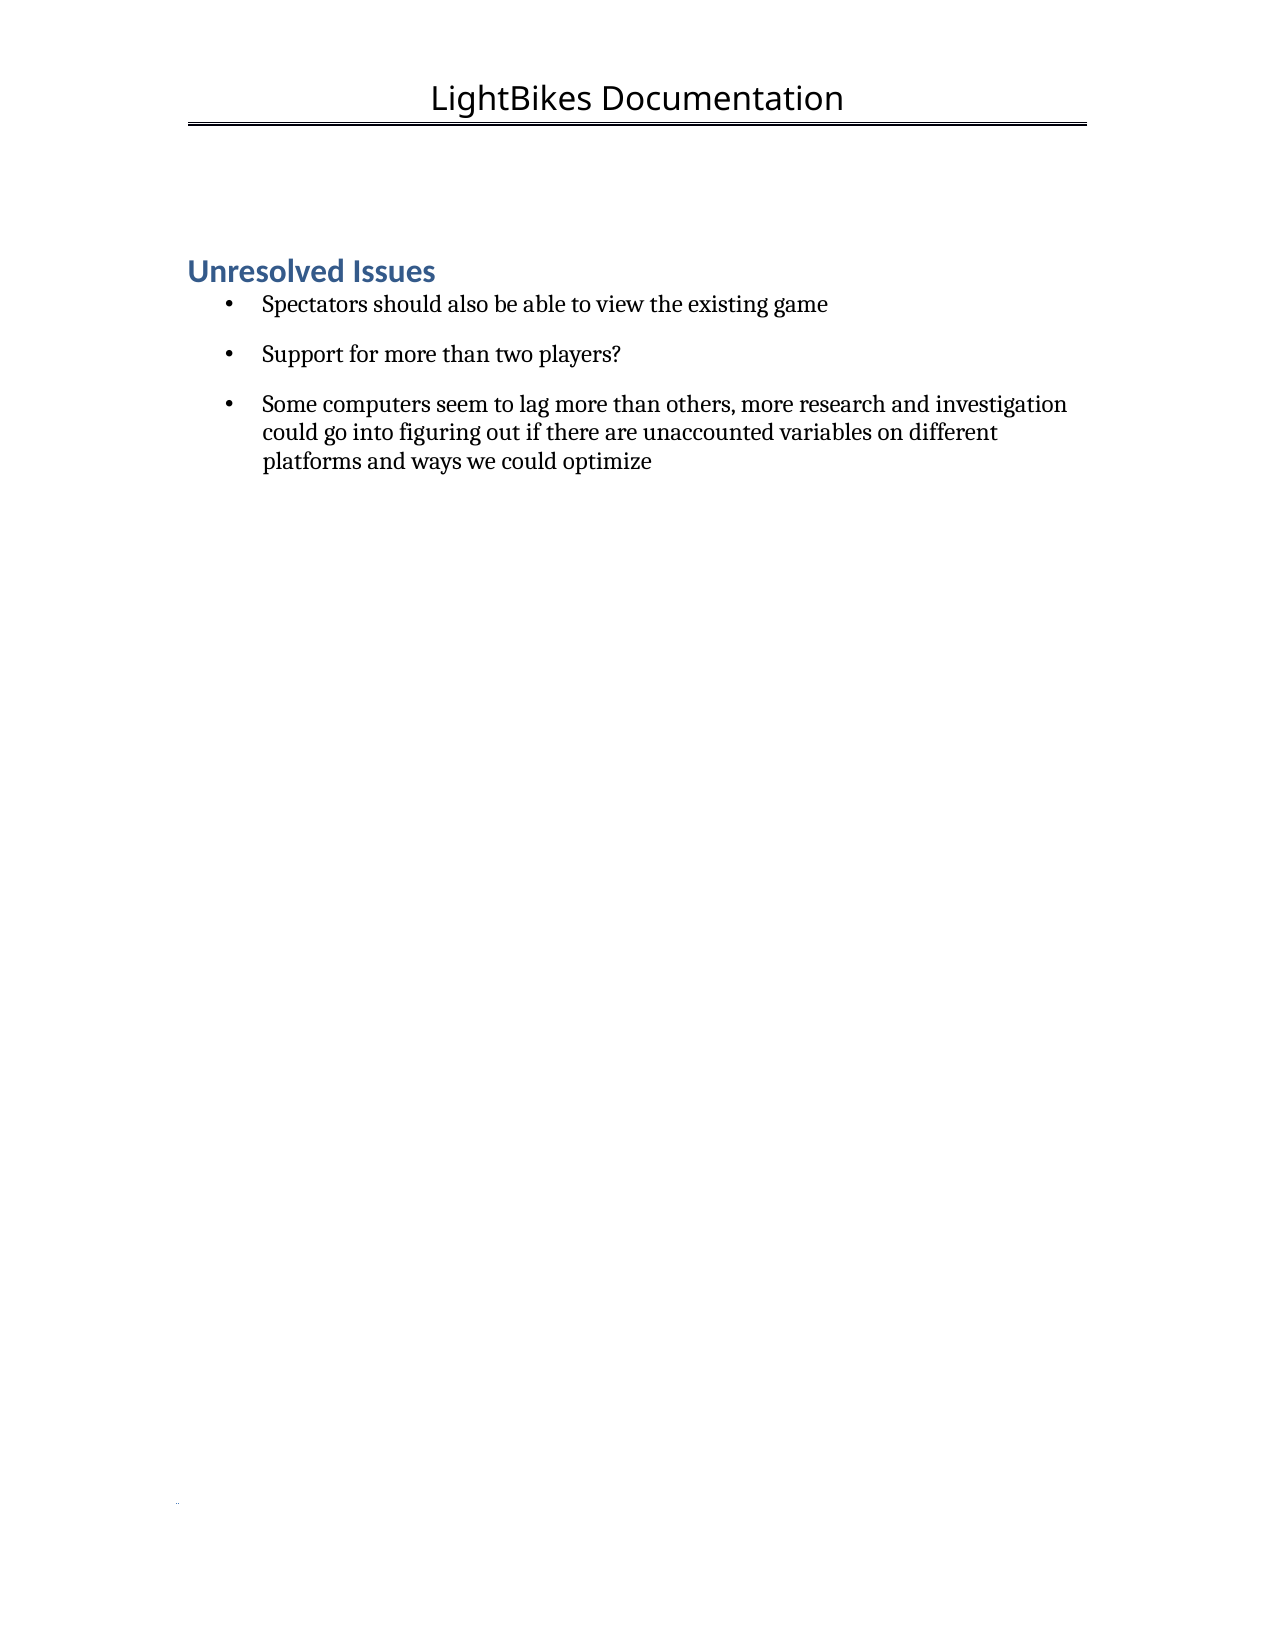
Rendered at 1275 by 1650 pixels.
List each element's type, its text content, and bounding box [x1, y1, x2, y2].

list Some computers seem to lag more than others, more research and investigation could go into figuring out if there are unaccounted variables on different platforms and ways we could optimize [225, 389, 1087, 476]
list Support for more than two players? [225, 340, 1087, 369]
subtitle Unresolved Issues [187, 249, 1087, 290]
list Spectators should also be able to view the existing game [225, 290, 1087, 319]
